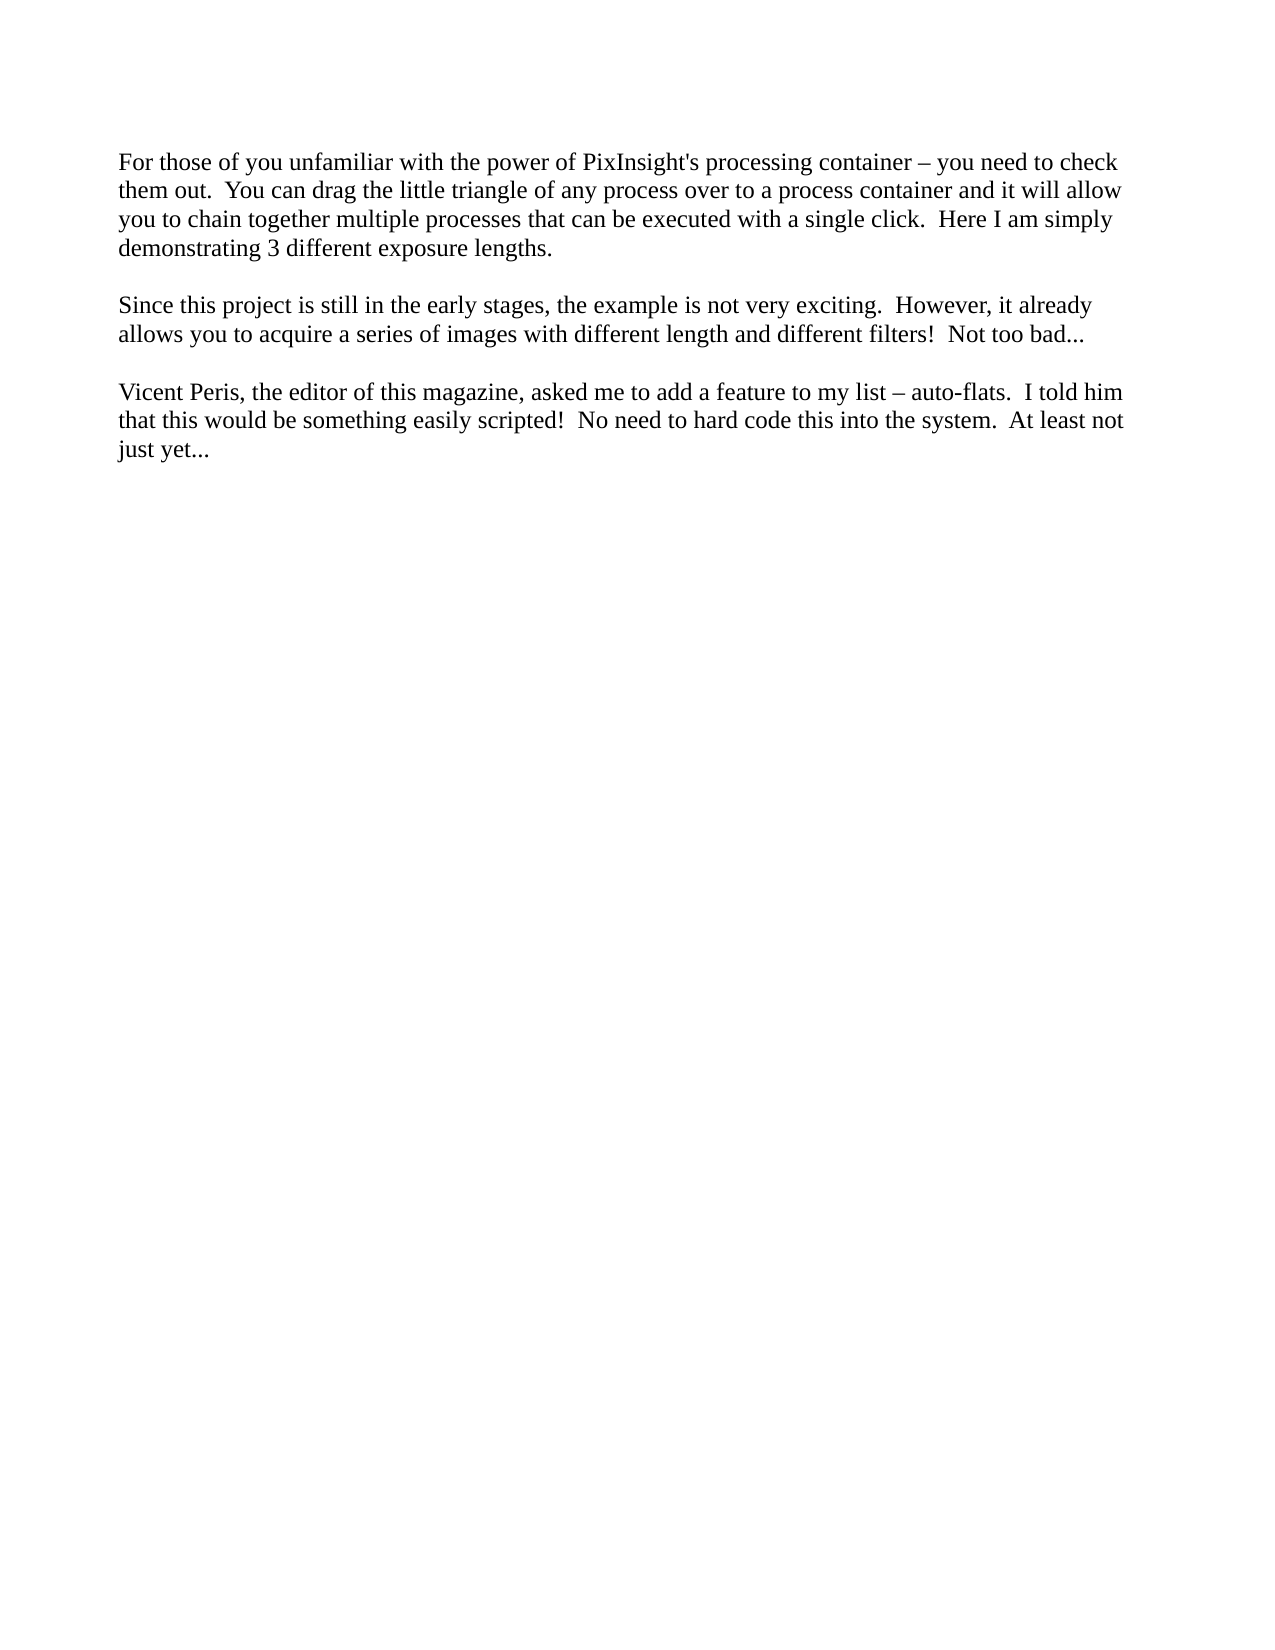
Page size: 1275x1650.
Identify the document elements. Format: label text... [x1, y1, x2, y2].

text Vicent Peris, the editor of this magazine, asked me to add a feature to my list – auto-flats. I told him that this would be something easily scripted! No need to hard code this into the system. At least not just yet... [118, 377, 1157, 463]
text Since this project is still in the early stages, the example is not very exciting. However, it already allows you to acquire a series of images with different length and different filters! Not too bad... [118, 291, 1157, 348]
text For those of you unfamiliar with the power of PixInsight's processing container – you need to check them out. You can drag the little triangle of any process over to a process container and it will allow you to chain together multiple processes that can be executed with a single click. Here I am simply demonstrating 3 different exposure lengths. [118, 147, 1157, 262]
